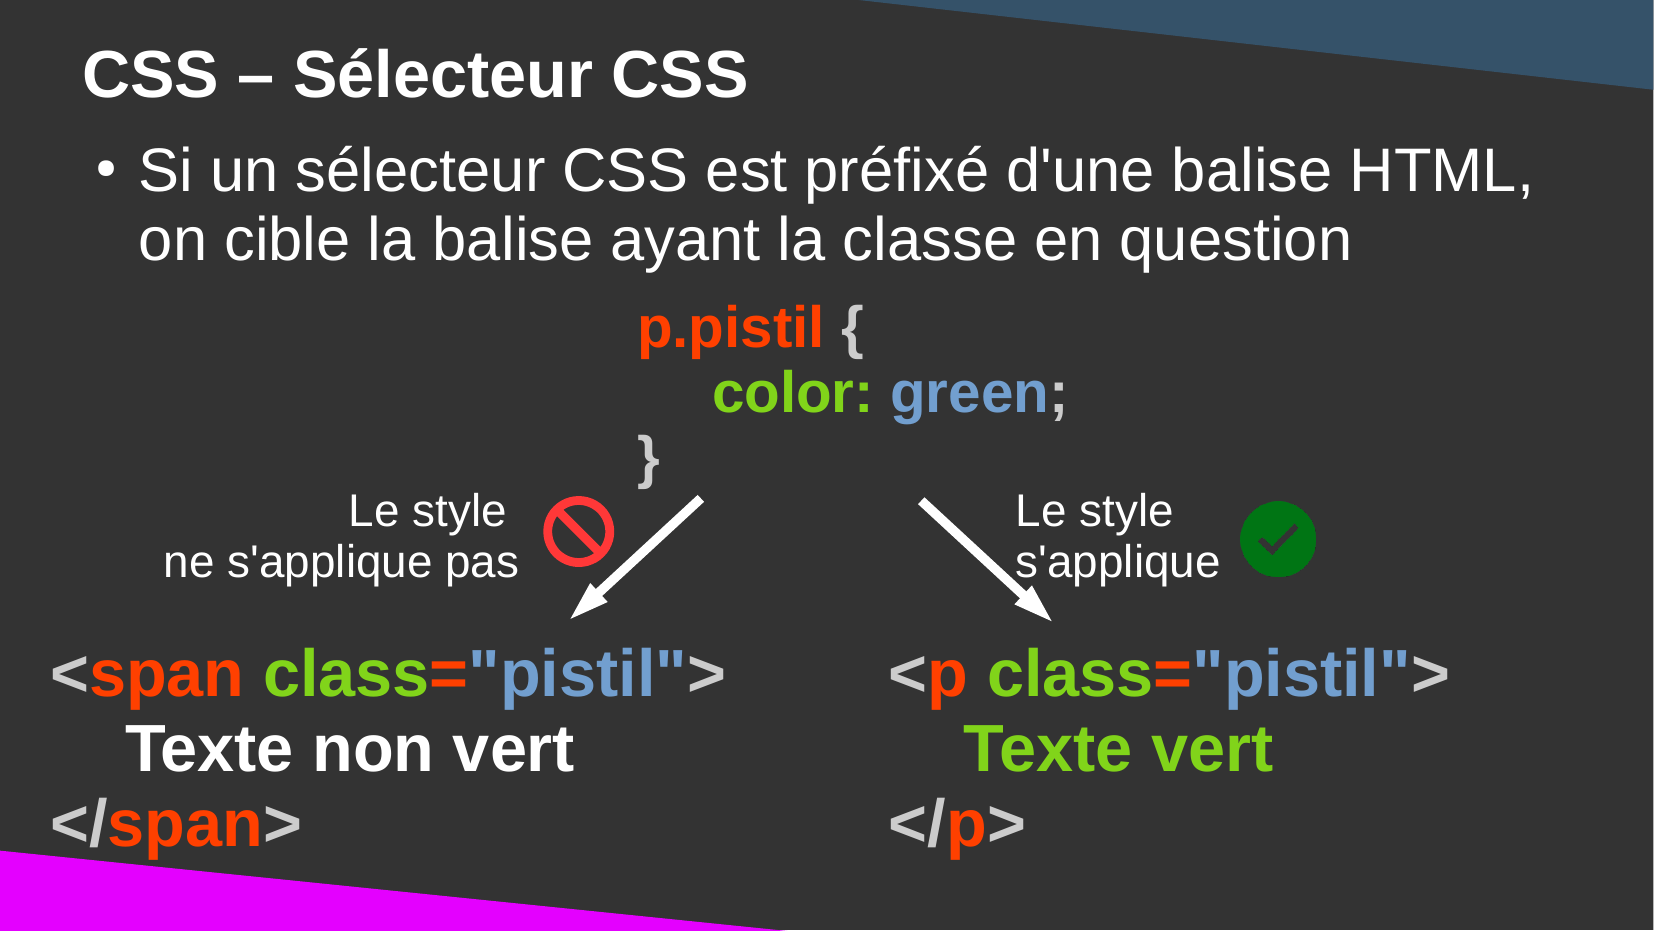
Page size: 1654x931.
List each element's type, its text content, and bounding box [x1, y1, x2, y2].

text_box <span class="pistil"> Texte non vert </span> [35, 628, 779, 869]
text_box [858, 0, 1654, 90]
title Le style s'applique [1015, 484, 1382, 588]
list Si un sélecteur CSS est préfixé d'une balise HTML, on cible la balise ayant la classe en question [80, 135, 1605, 308]
picture [1240, 501, 1316, 577]
text_box p.pistil { color: green; } [622, 287, 1099, 498]
text_box [543, 496, 615, 567]
title CSS – Sélecteur CSS [82, 37, 1571, 114]
title Le style ne s'applique pas [153, 484, 520, 588]
text_box [0, 850, 788, 931]
text_box <p class="pistil"> Texte vert </p> [874, 628, 1617, 869]
